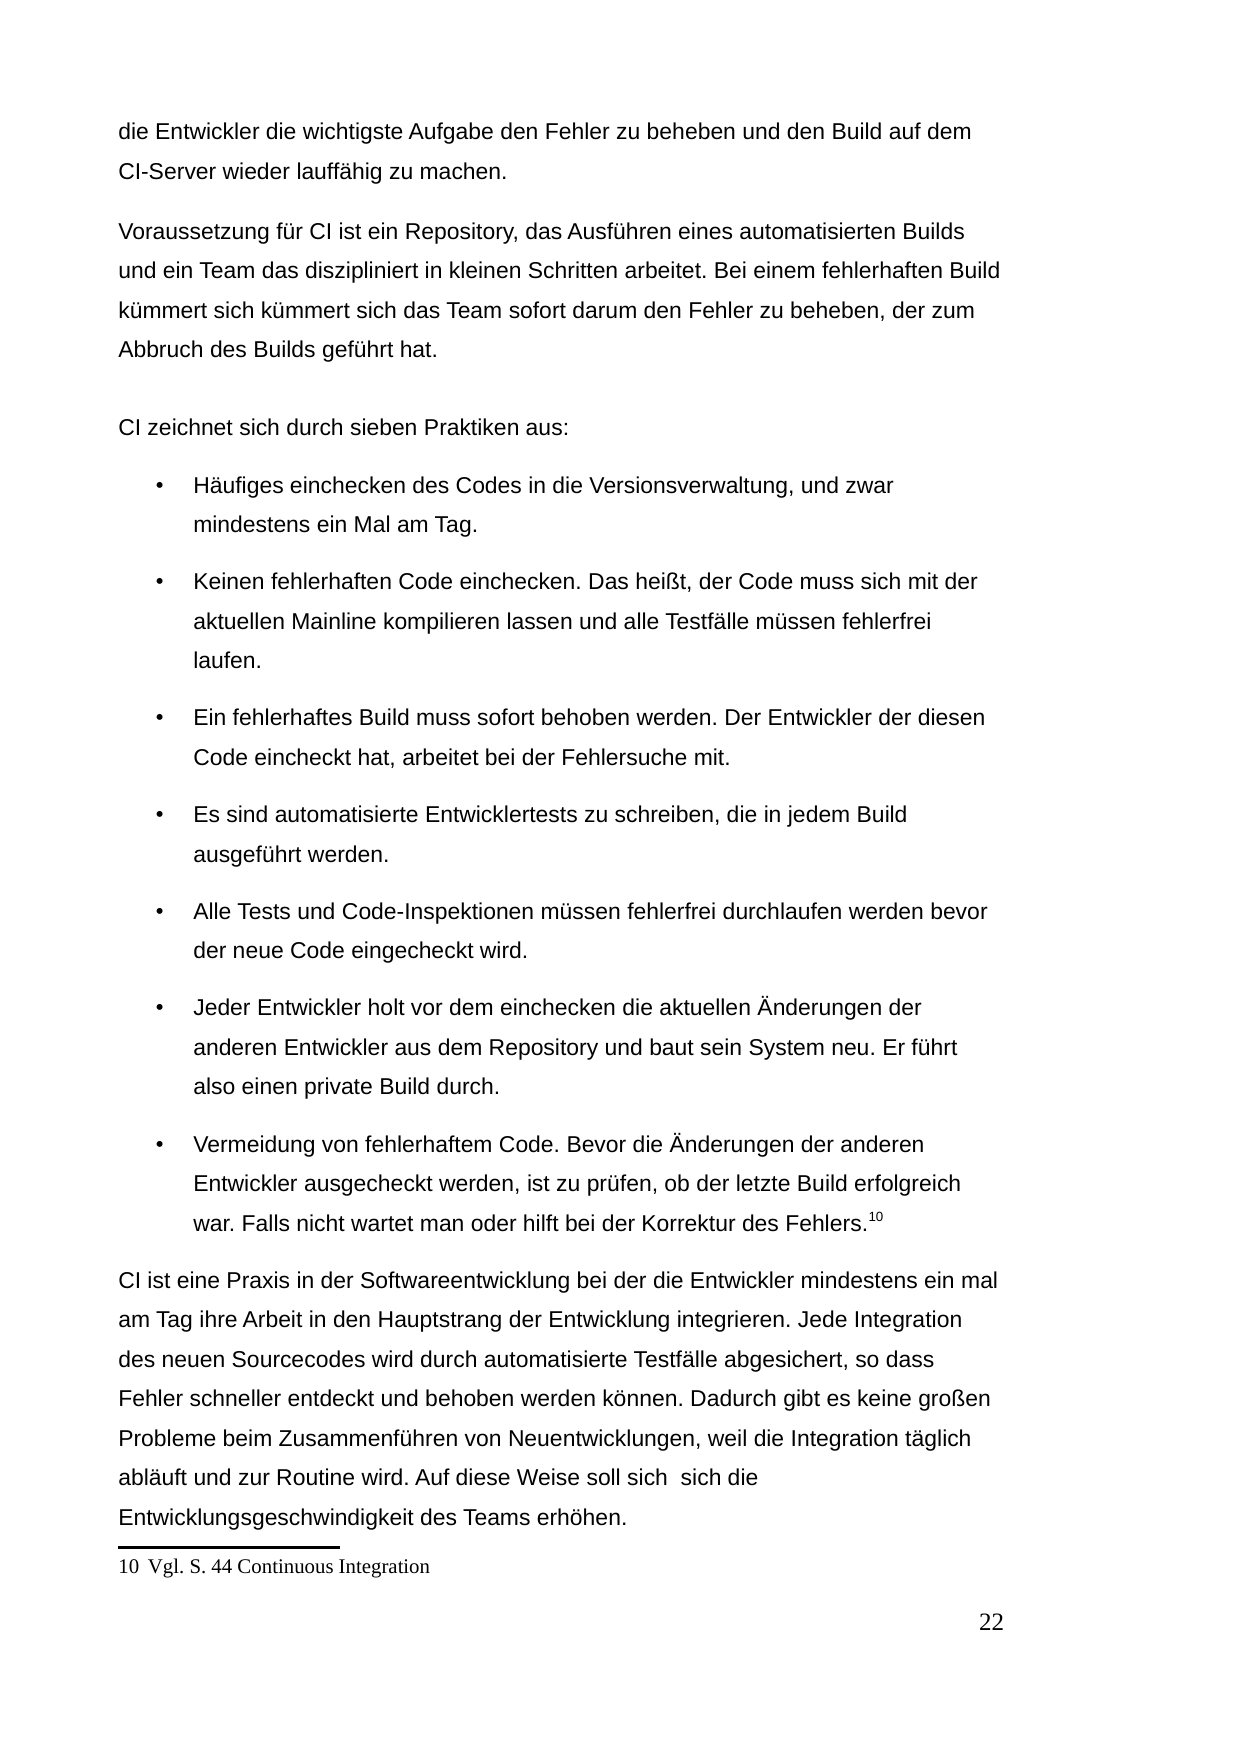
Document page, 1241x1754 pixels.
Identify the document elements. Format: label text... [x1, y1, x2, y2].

text die Entwickler die wichtigste Aufgabe den Fehler zu beheben und den Build auf dem CI-Server wieder lauffähig zu machen. [118, 118, 1004, 184]
list Es sind automatisierte Entwicklertests zu schreiben, die in jedem Build ausgeführt werden. [156, 801, 1004, 867]
list Häufiges einchecken des Codes in die Versionsverwaltung, und zwar mindestens ein Mal am Tag. [156, 472, 1004, 537]
list Jeder Entwickler holt vor dem einchecken die aktuellen Änderungen der anderen Entwickler aus dem Repository und baut sein System neu. Er führt also einen private Build durch. [156, 994, 1004, 1100]
text CI ist eine Praxis in der Softwareentwicklung bei der die Entwickler mindestens ein mal am Tag ihre Arbeit in den Hauptstrang der Entwicklung integrieren. Jede Integration des neuen Sourcecodes wird durch automatisierte Testfälle abgesichert, so dass Fehler schneller entdeckt und behoben werden können. Dadurch gibt es keine großen Probleme beim Zusammenführen von Neuentwicklungen, weil die Integration täglich abläuft und zur Routine wird. Auf diese Weise soll sich sich die Entwicklungsgeschwindigkeit des Teams erhöhen. [118, 1267, 1004, 1530]
list Alle Tests und Code-Inspektionen müssen fehlerfrei durchlaufen werden bevor der neue Code eingecheckt wird. [156, 898, 1004, 963]
list Keinen fehlerhaften Code einchecken. Das heißt, der Code muss sich mit der aktuellen Mainline kompilieren lassen und alle Testfälle müssen fehlerfrei laufen. [156, 568, 1004, 673]
text Voraussetzung für CI ist ein Repository, das Ausführen eines automatisierten Builds und ein Team das diszipliniert in kleinen Schritten arbeitet. Bei einem fehlerhaften Build kümmert sich kümmert sich das Team sofort darum den Fehler zu beheben, der zum Abbruch des Builds geführt hat. [118, 218, 1004, 363]
list Ein fehlerhaftes Build muss sofort behoben werden. Der Entwickler der diesen Code eincheckt hat, arbeitet bei der Fehlersuche mit. [156, 704, 1004, 770]
list Vgl. S. 44 Continuous Integration [118, 1553, 1004, 1578]
text CI zeichnet sich durch sieben Praktiken aus: [118, 414, 1004, 441]
list Vermeidung von fehlerhaftem Code. Bevor die Änderungen der anderen Entwickler ausgecheckt werden, ist zu prüfen, ob der letzte Build erfolgreich war. Falls nicht wartet man oder hilft bei der Korrektur des Fehlers. [156, 1131, 1004, 1236]
